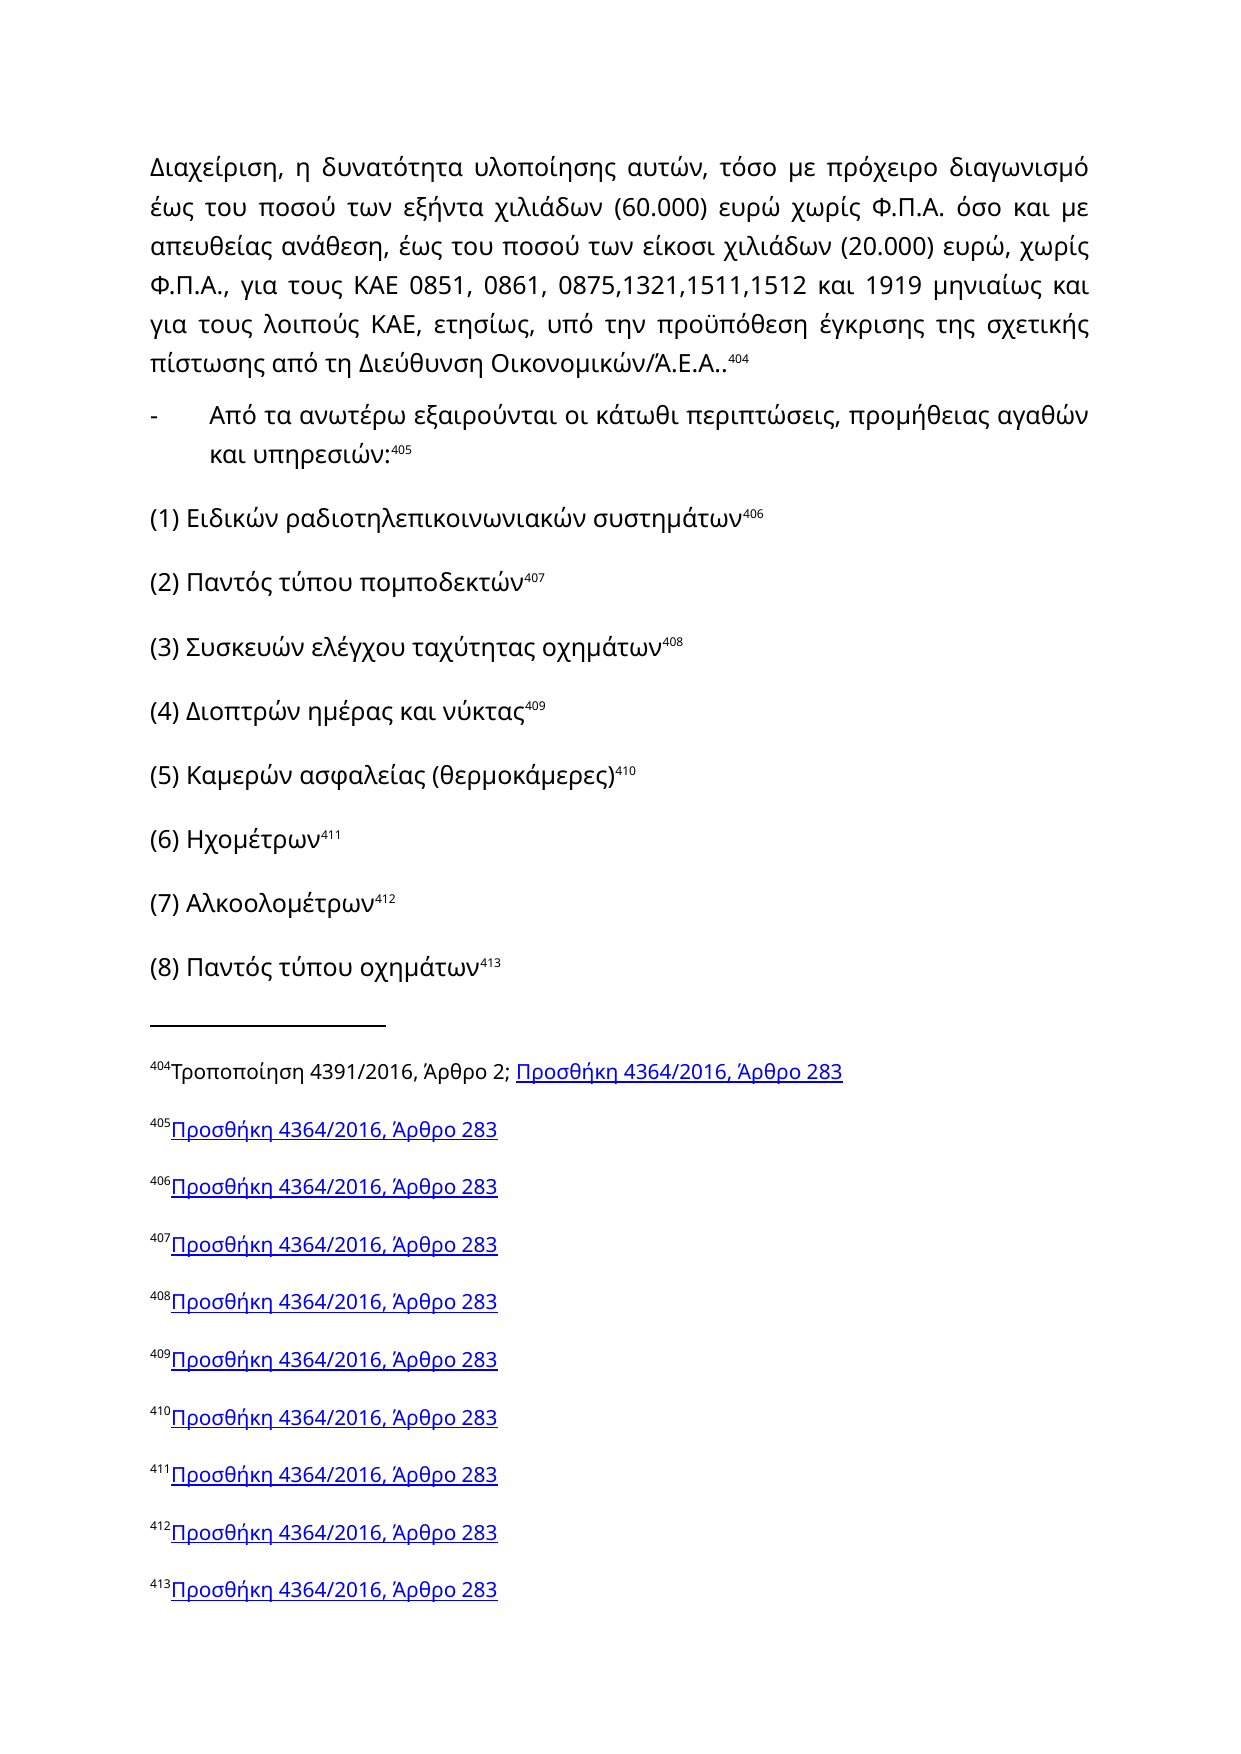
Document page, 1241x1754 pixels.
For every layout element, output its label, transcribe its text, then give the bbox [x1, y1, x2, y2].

text Προσθήκη 4364/2016, Άρθρο 283 [150, 1172, 1090, 1201]
text Προσθήκη 4364/2016, Άρθρο 283 [150, 1230, 1090, 1258]
list - Από τα ανωτέρω εξαιρούνται οι κάτωθι περιπτώσεις, προμήθειας αγαθών και υπηρεσιών: [150, 397, 1090, 471]
text (1) Ειδικών ραδιοτηλεπικοινωνιακών συστημάτων [150, 501, 1090, 535]
text (8) Παντός τύπου οχημάτων [150, 950, 1090, 984]
text Προσθήκη 4364/2016, Άρθρο 283 [150, 1287, 1090, 1316]
text Προσθήκη 4364/2016, Άρθρο 283 [150, 1345, 1090, 1373]
text (2) Παντός τύπου πομποδεκτών [150, 565, 1090, 599]
text (6) Ηχομέτρων [150, 822, 1090, 856]
text (3) Συσκευών ελέγχου ταχύτητας οχημάτων [150, 629, 1090, 663]
text (4) Διοπτρών ημέρας και νύκτας [150, 693, 1090, 727]
text Προσθήκη 4364/2016, Άρθρο 283 [150, 1518, 1090, 1546]
text Προσθήκη 4364/2016, Άρθρο 283 [150, 1576, 1090, 1604]
text Προσθήκη 4364/2016, Άρθρο 283 [150, 1115, 1090, 1143]
text Διαχείριση, η δυνατότητα υλοποίησης αυτών, τόσο με πρόχειρο διαγωνισμό έως του ποσού των εξήντα χιλιάδων (60.000) ευρώ χωρίς Φ.Π.Α. όσο και με απευθείας ανάθεση, έως του ποσού των είκοσι χιλιάδων (20.000) ευρώ, χωρίς Φ.Π.Α., για τους ΚΑΕ 0851, 0861, 0875,1321,1511,1512 και 1919 μηνιαίως και για τους λοιπούς ΚΑΕ, ετησίως, υπό την προϋπόθεση έγκρισης της σχετικής πίστωσης από τη Διεύθυνση Οικονομικών/Ά.Ε.Α.. [150, 150, 1090, 380]
text Προσθήκη 4364/2016, Άρθρο 283 [150, 1403, 1090, 1431]
text (5) Καμερών ασφαλείας (θερμοκάμερες) [150, 757, 1090, 792]
text Τροποποίηση 4391/2016, Άρθρο 2; Προσθήκη 4364/2016, Άρθρο 283 [150, 1057, 1090, 1086]
text (7) Αλκοολομέτρων [150, 886, 1090, 920]
text Προσθήκη 4364/2016, Άρθρο 283 [150, 1460, 1090, 1489]
